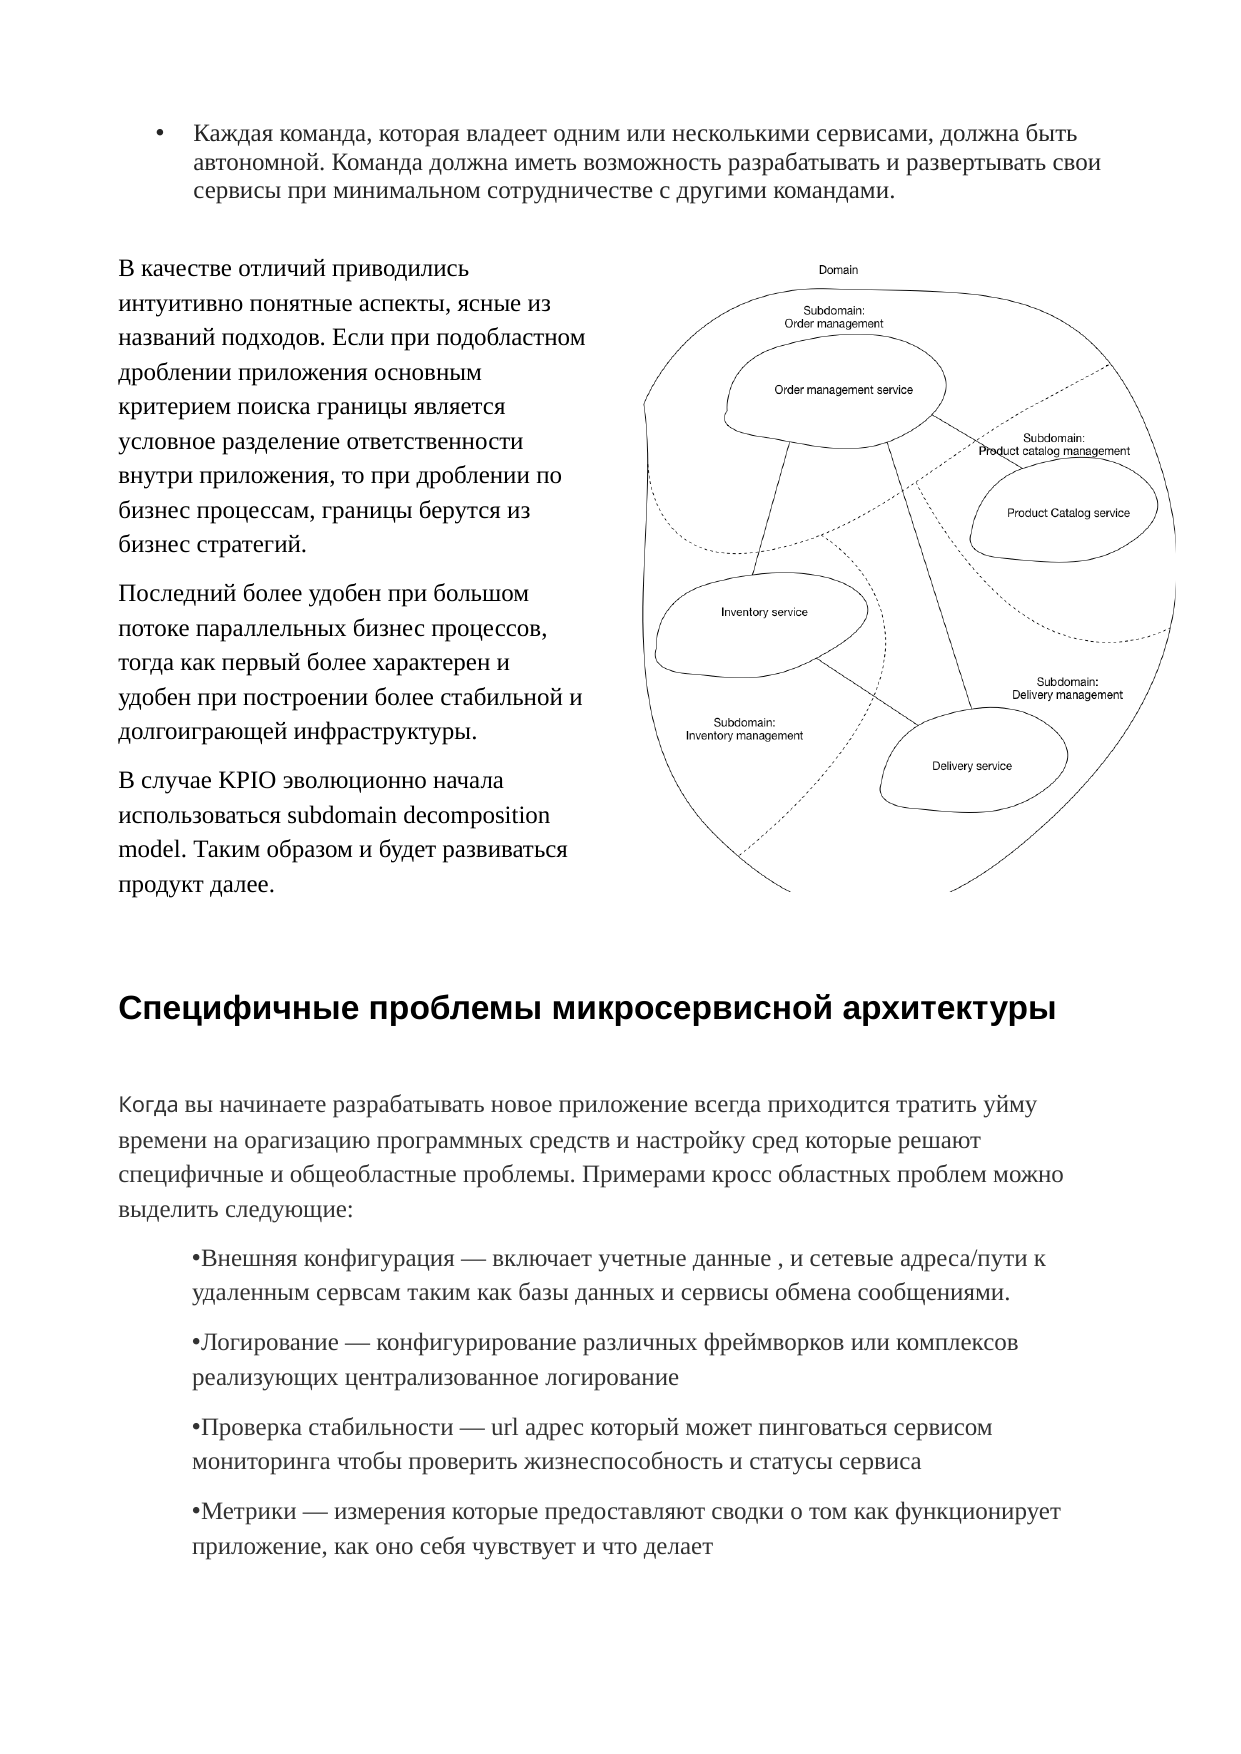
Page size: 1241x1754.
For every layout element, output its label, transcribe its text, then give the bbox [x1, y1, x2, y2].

list Логирование — конфигурирование различных фреймворков или комплексов реализующих централизованное логирование [118, 1327, 1122, 1391]
text В случае KPIO эволюционно начала использоваться subdomain decomposition model. Таким образом и будет развиваться продукт далее. [118, 765, 1122, 897]
text Когда вы начинаете разрабатывать новое приложение всегда приходится тратить уйму времени на орагизацию программных средств и настройку сред которые решают специфичные и общеобластные проблемы. Примерами кросс областных проблем можно выделить следующие: [118, 1089, 1122, 1222]
list Проверка стабильности — url адрес который может пинговаться сервисом мониторинга чтобы проверить жизнеспособность и статусы сервиса [118, 1412, 1122, 1475]
text Последний более удобен при большом потоке параллельных бизнес процессов, тогда как первый более характерен и удобен при построении более стабильной и долгоиграющей инфраструктуры. [118, 578, 642, 745]
list Внешняя конфигурация — включает учетные данные , и сетевые адреса/пути к удаленным сервсам таким как базы данных и сервисы обмена сообщениями. [118, 1243, 1122, 1306]
list Метрики — измерения которые предоставляют сводки о том как функционирует приложение, как оно себя чувствует и что делает [118, 1496, 1122, 1560]
text В качестве отличий приводились интуитивно понятные аспекты, ясные из названий подходов. Если при подобластном дроблении приложения основным критерием поиска границы является условное разделение ответственности внутри приложения, то при дроблении по бизнес процессам, границы берутся из бизнес стратегий. [118, 253, 1122, 558]
subtitle Специфичные проблемы микросервисной архитектуры [118, 988, 1122, 1026]
picture [642, 261, 1178, 893]
list Каждая команда, которая владеет одним или несколькими сервисами, должна быть автономной. Команда должна иметь возможность разрабатывать и развертывать свои сервисы при минимальном сотрудничестве с другими командами. [156, 118, 1122, 204]
